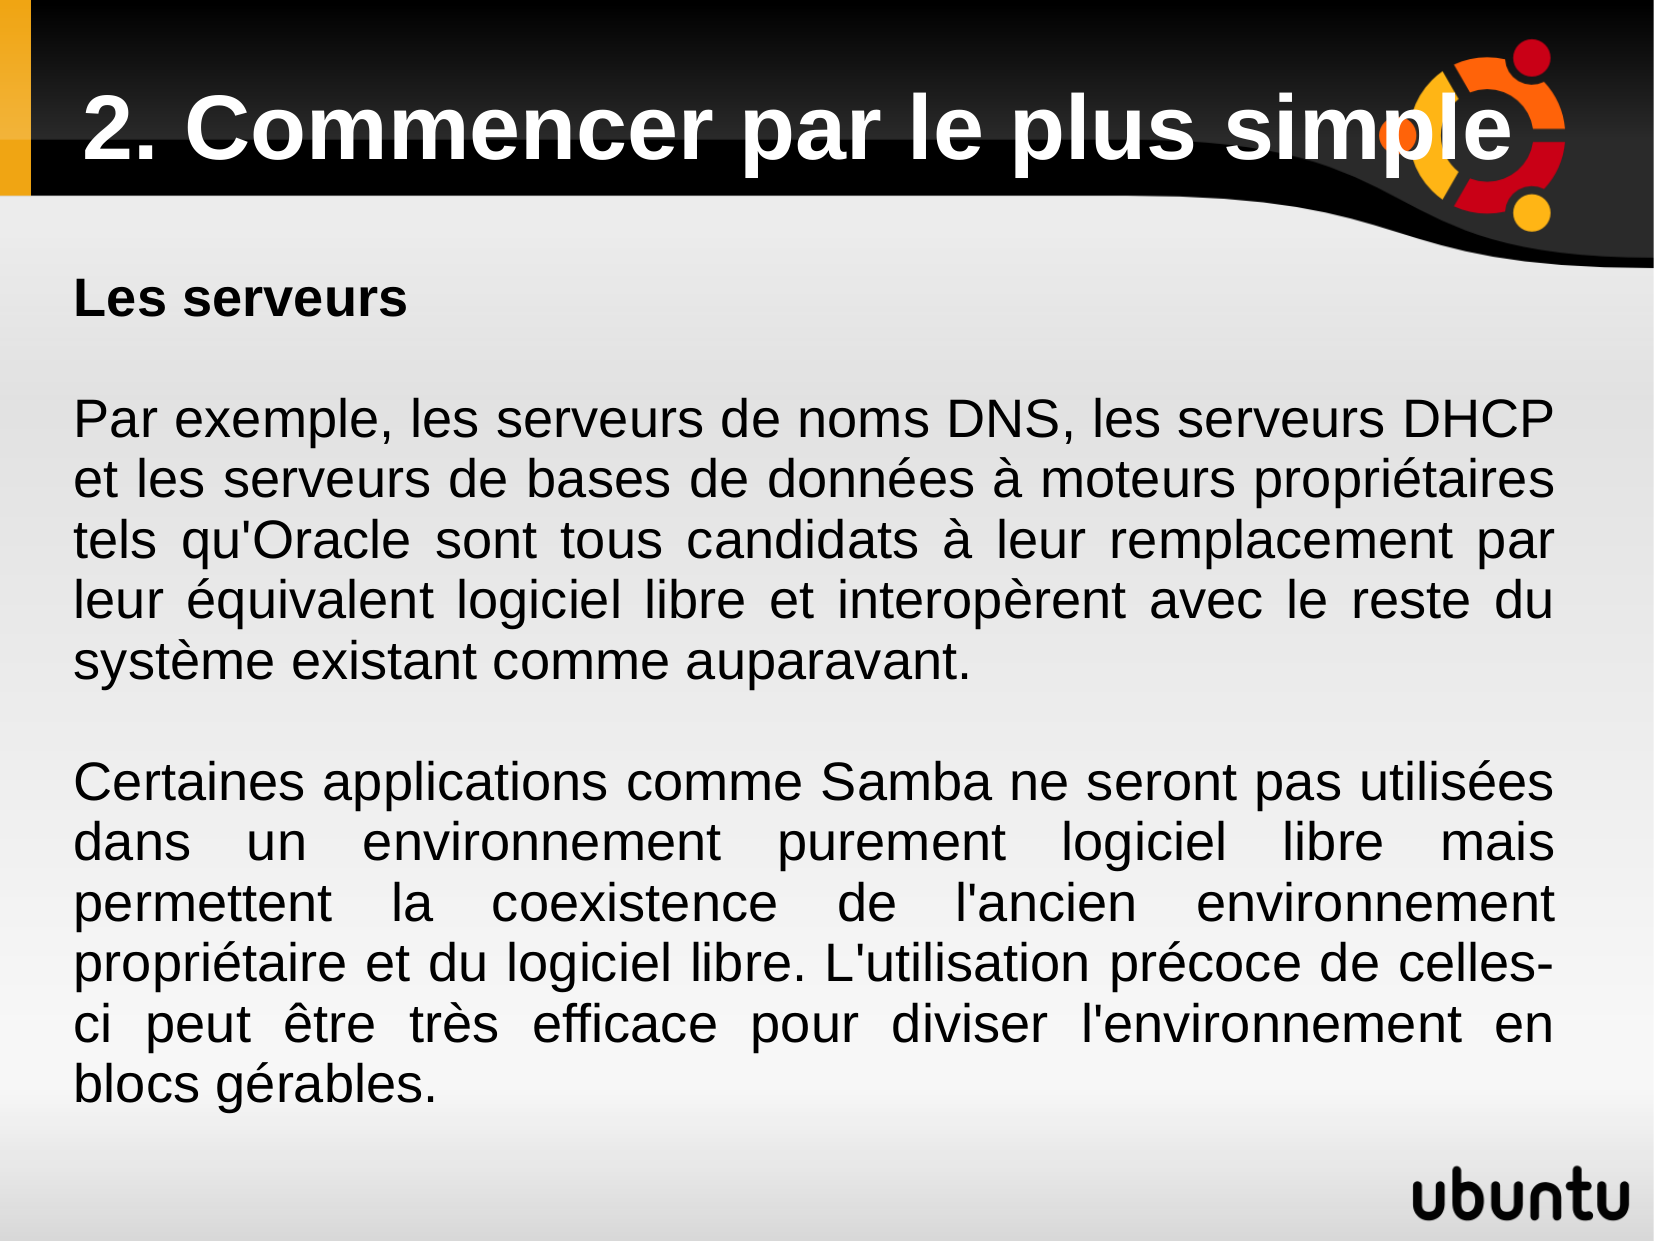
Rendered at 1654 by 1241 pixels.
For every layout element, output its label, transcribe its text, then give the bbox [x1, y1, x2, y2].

text_box Les serveurs Par exemple, les serveurs de noms DNS, les serveurs DHCP et les serveurs de bases de données à moteurs propriétaires tels qu'Oracle sont tous candidats à leur remplacement par leur équivalent logiciel libre et interopèrent avec le reste du système existant comme auparavant. Certaines applications comme Samba ne seront pas utilisées dans un environnement purement logiciel libre mais permettent la coexistence de l'ancien environnement propriétaire et du logiciel libre. L'utilisation précoce de celles-ci peut être très efficace pour diviser l'environnement en blocs gérables. [59, 259, 1573, 1219]
picture [0, 0, 1654, 1241]
title 2. Commencer par le plus simple [82, 49, 1571, 207]
